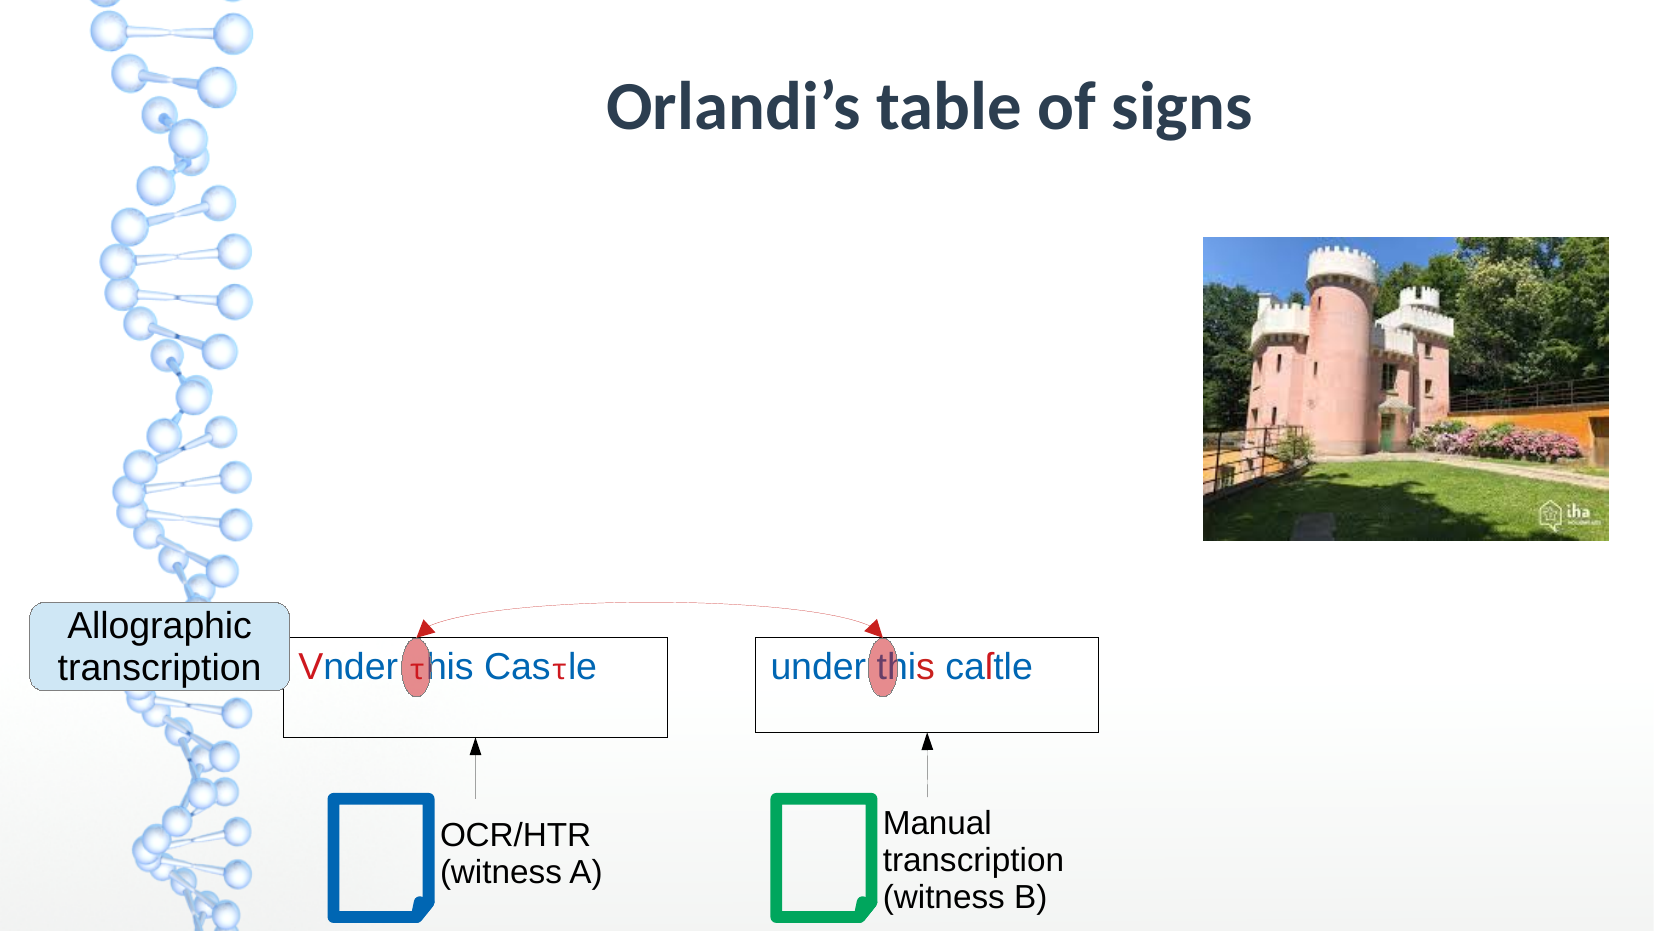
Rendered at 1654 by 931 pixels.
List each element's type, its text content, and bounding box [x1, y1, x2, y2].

text_box Manual transcription (witness B) [868, 797, 1169, 924]
text_box Allographic transcription [29, 602, 290, 691]
text_box Vnder τhis Casτle [283, 637, 668, 738]
text_box [868, 637, 898, 697]
text_box under this caſtle [755, 637, 1099, 733]
picture [0, 0, 1654, 931]
title Orlandi’s table of signs [265, 35, 1595, 189]
text_box OCR/HTR (witness A) [435, 809, 618, 898]
text_box [401, 637, 432, 697]
